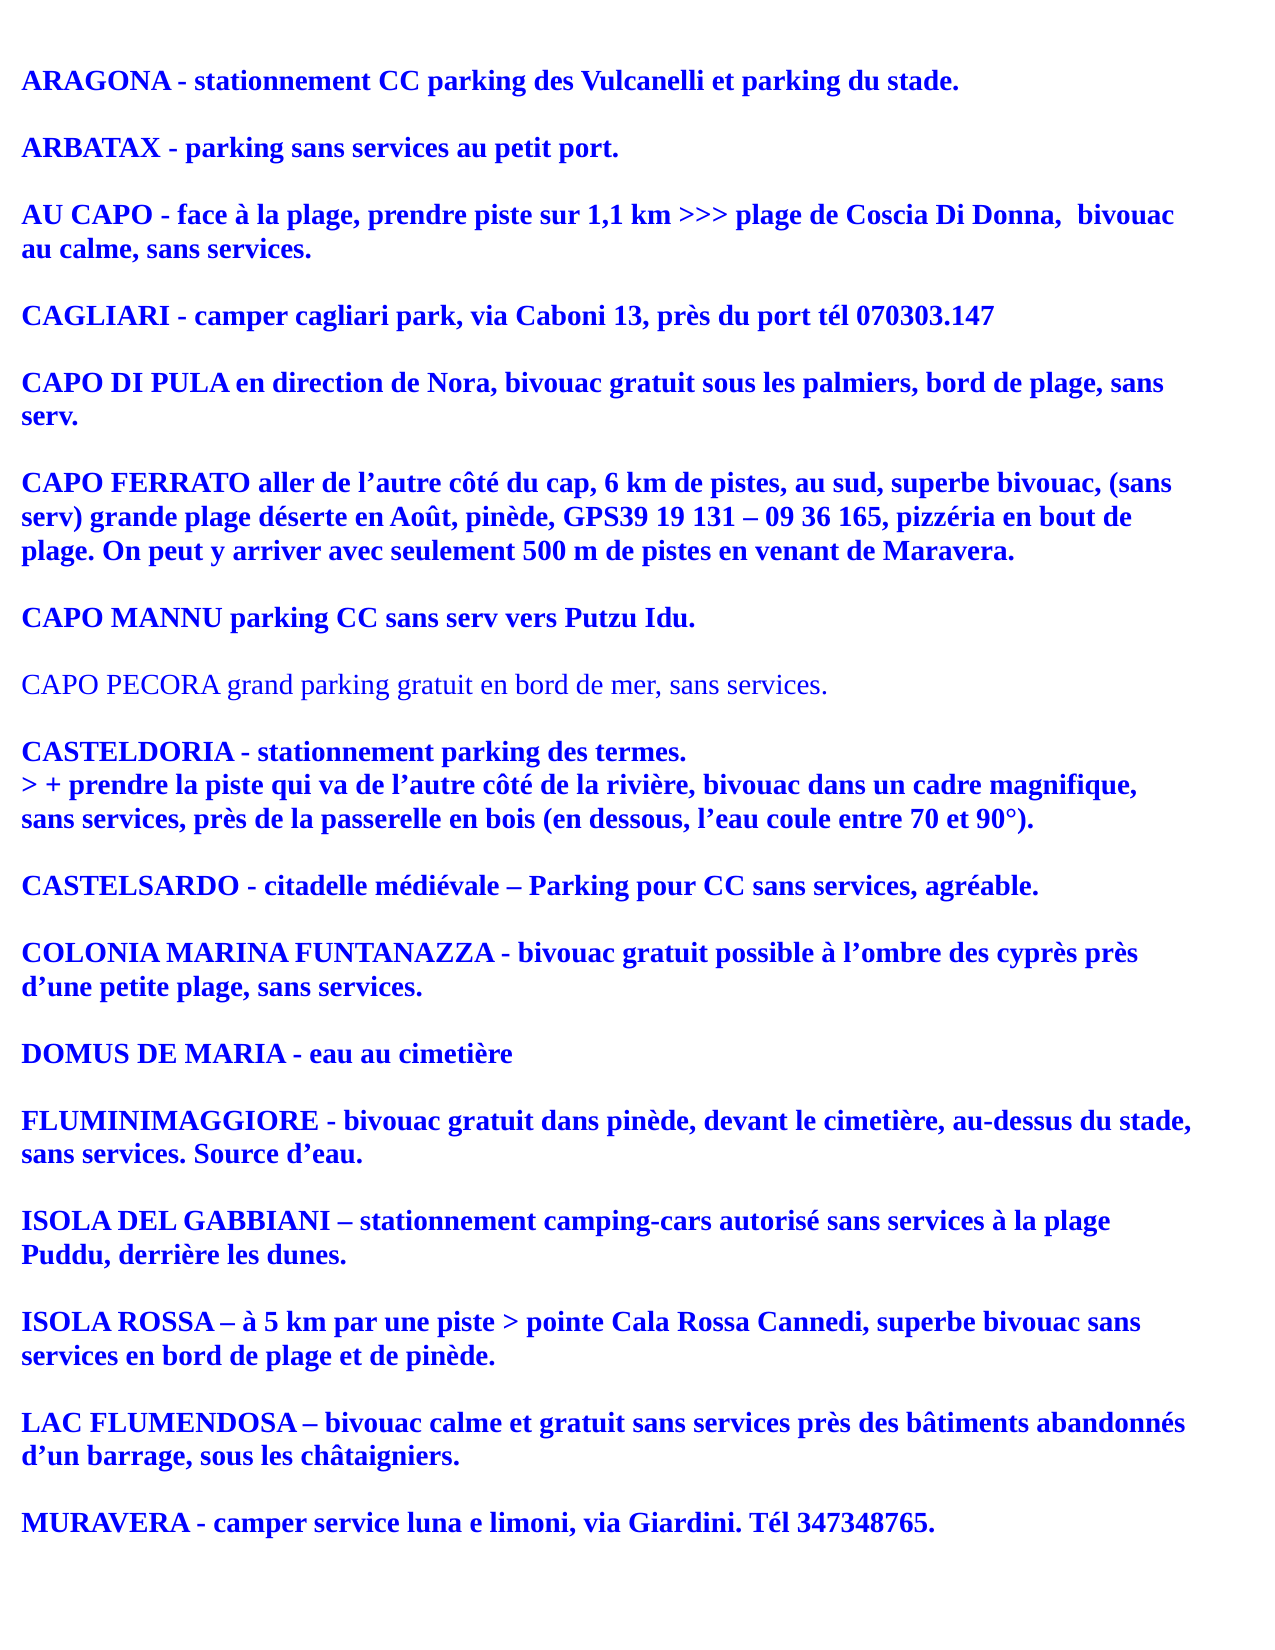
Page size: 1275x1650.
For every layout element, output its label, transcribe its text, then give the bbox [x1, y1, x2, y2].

text DOMUS DE MARIA - eau au cimetière [21, 1036, 1196, 1069]
text AU CAPO - face à la plage, prendre piste sur 1,1 km >>> plage de Coscia Di Donna, bivouac au calme, sans services. [21, 197, 1196, 264]
text ARAGONA - stationnement CC parking des Vulcanelli et parking du stade. [21, 63, 1196, 97]
text > + prendre la piste qui va de l’autre côté de la rivière, bivouac dans un cadre magnifique, sans services, près de la passerelle en bois (en dessous, l’eau coule entre 70 et 90°). [21, 767, 1196, 834]
text ARBATAX - parking sans services au petit port. [21, 130, 1196, 164]
text CASTELSARDO - citadelle médiévale – Parking pour CC sans services, agréable. [21, 868, 1196, 902]
text CAPO MANNU parking CC sans serv vers Putzu Idu. [21, 600, 1196, 633]
text MURAVERA - camper service luna e limoni, via Giardini. Tél 347348765. [21, 1505, 1196, 1539]
text COLONIA MARINA FUNTANAZZA - bivouac gratuit possible à l’ombre des cyprès près d’une petite plage, sans services. [21, 935, 1196, 1002]
text FLUMINIMAGGIORE - bivouac gratuit dans pinède, devant le cimetière, au-dessus du stade, sans services. Source d’eau. [21, 1103, 1196, 1170]
text CASTELDORIA - stationnement parking des termes. [21, 734, 1196, 767]
text CAPO FERRATO aller de l’autre côté du cap, 6 km de pistes, au sud, superbe bivouac, (sans serv) grande plage déserte en Août, pinède, GPS39 19 131 – 09 36 165, pizzéria en bout de plage. On peut y arriver avec seulement 500 m de pistes en venant de Maravera. [21, 466, 1196, 566]
text CAPO PECORA grand parking gratuit en bord de mer, sans services. [21, 667, 1196, 700]
text CAGLIARI - camper cagliari park, via Caboni 13, près du port tél 070303.147 [21, 298, 1196, 331]
text ISOLA DEL GABBIANI – stationnement camping-cars autorisé sans services à la plage Puddu, derrière les dunes. [21, 1203, 1196, 1271]
text ISOLA ROSSA – à 5 km par une piste > pointe Cala Rossa Cannedi, superbe bivouac sans services en bord de plage et de pinède. [21, 1304, 1196, 1371]
text CAPO DI PULA en direction de Nora, bivouac gratuit sous les palmiers, bord de plage, sans serv. [21, 365, 1196, 432]
text LAC FLUMENDOSA – bivouac calme et gratuit sans services près des bâtiments abandonnés d’un barrage, sous les châtaigniers. [21, 1405, 1196, 1472]
